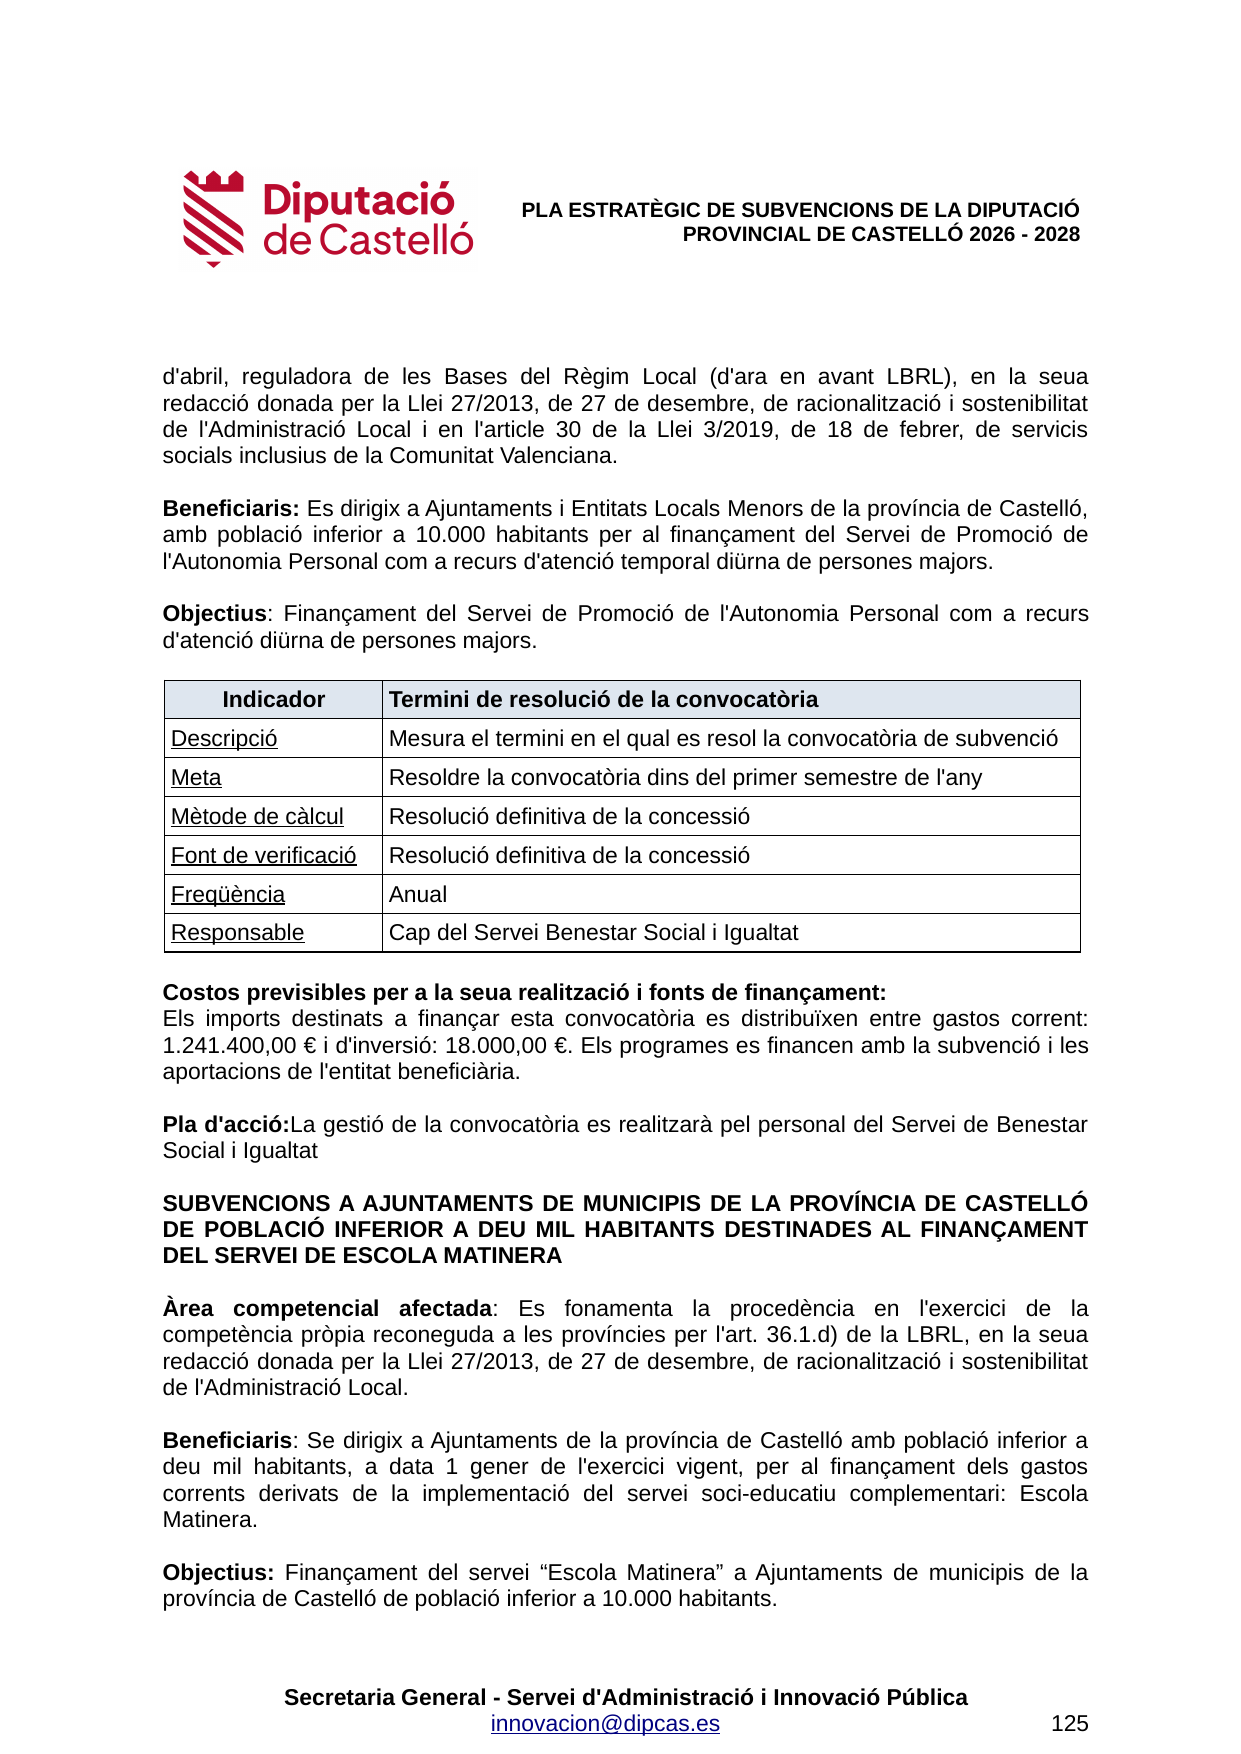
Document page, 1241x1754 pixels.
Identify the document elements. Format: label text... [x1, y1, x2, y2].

text Àrea competencial afectada: Es fonamenta la procedència en l'exercici de la competència pròpia reconeguda a les províncies per l'art. 36.1.d) de la LBRL, en la seua redacció donada per la Llei 27/2013, de 27 de desembre, de racionalització i sostenibilitat de l'Administració Local. [162, 1295, 1089, 1401]
table_cell Font de verificació [165, 836, 382, 874]
table_cell Cap del Servei Benestar Social i Igualtat [383, 914, 1080, 951]
text Objectius: Finançament del servei “Escola Matinera” a Ajuntaments de municipis de la província de Castelló de població inferior a 10.000 habitants. [162, 1559, 1089, 1611]
text Pla d'acció:La gestió de la convocatòria es realitzarà pel personal del Servei de Benestar Social i Igualtat [162, 1111, 1089, 1163]
table_cell Resoldre la convocatòria dins del primer semestre de l'any [383, 758, 1080, 796]
table_cell Mesura el termini en el qual es resol la convocatòria de subvenció [383, 719, 1080, 757]
table_header Termini de resolució de la convocatòria [383, 681, 1080, 718]
table_cell Mètode de càlcul [165, 797, 382, 835]
text SUBVENCIONS A AJUNTAMENTS DE MUNICIPIS DE LA PROVÍNCIA DE CASTELLÓ DE POBLACIÓ INFERIOR A DEU MIL HABITANTS DESTINADES AL FINANÇAMENT DEL SERVEI DE ESCOLA MATINERA [162, 1190, 1089, 1269]
picture [178, 167, 478, 272]
text Beneficiaris: Se dirigix a Ajuntaments de la província de Castelló amb població inferior a deu mil habitants, a data 1 gener de l'exercici vigent, per al finançament dels gastos corrents derivats de la implementació del servei soci-educatiu complementari: Escola Matinera. [162, 1427, 1089, 1532]
text Els imports destinats a finançar esta convocatòria es distribuïxen entre gastos corrent: 1.241.400,00 € i d'inversió: 18.000,00 €. Els programes es financen amb la subvenció i les aportacions de l'entitat beneficiària. [162, 1005, 1089, 1084]
table_cell Meta [165, 758, 382, 796]
table_cell Resolució definitiva de la concessió [383, 836, 1080, 874]
table_cell Resolució definitiva de la concessió [383, 797, 1080, 835]
table_cell Descripció [165, 719, 382, 757]
text Costos previsibles per a la seua realització i fonts de finançament: [162, 979, 1089, 1005]
table_header Indicador [165, 681, 382, 718]
text Beneficiaris: Es dirigix a Ajuntaments i Entitats Locals Menors de la província de Castelló, amb població inferior a 10.000 habitants per al finançament del Servei de Promoció de l'Autonomia Personal com a recurs d'atenció temporal diürna de persones majors. [162, 495, 1089, 574]
table_cell Anual [383, 875, 1080, 913]
table_cell Freqüència [165, 875, 382, 913]
text Objectius: Finançament del Servei de Promoció de l'Autonomia Personal com a recurs d'atenció diürna de persones majors. [162, 600, 1089, 653]
table_cell Responsable [165, 914, 382, 951]
text d'abril, reguladora de les Bases del Règim Local (d'ara en avant LBRL), en la seua redacció donada per la Llei 27/2013, de 27 de desembre, de racionalització i sostenibilitat de l'Administració Local i en l'article 30 de la Llei 3/2019, de 18 de febrer, de servicis socials inclusius de la Comunitat Valenciana. [162, 363, 1089, 469]
